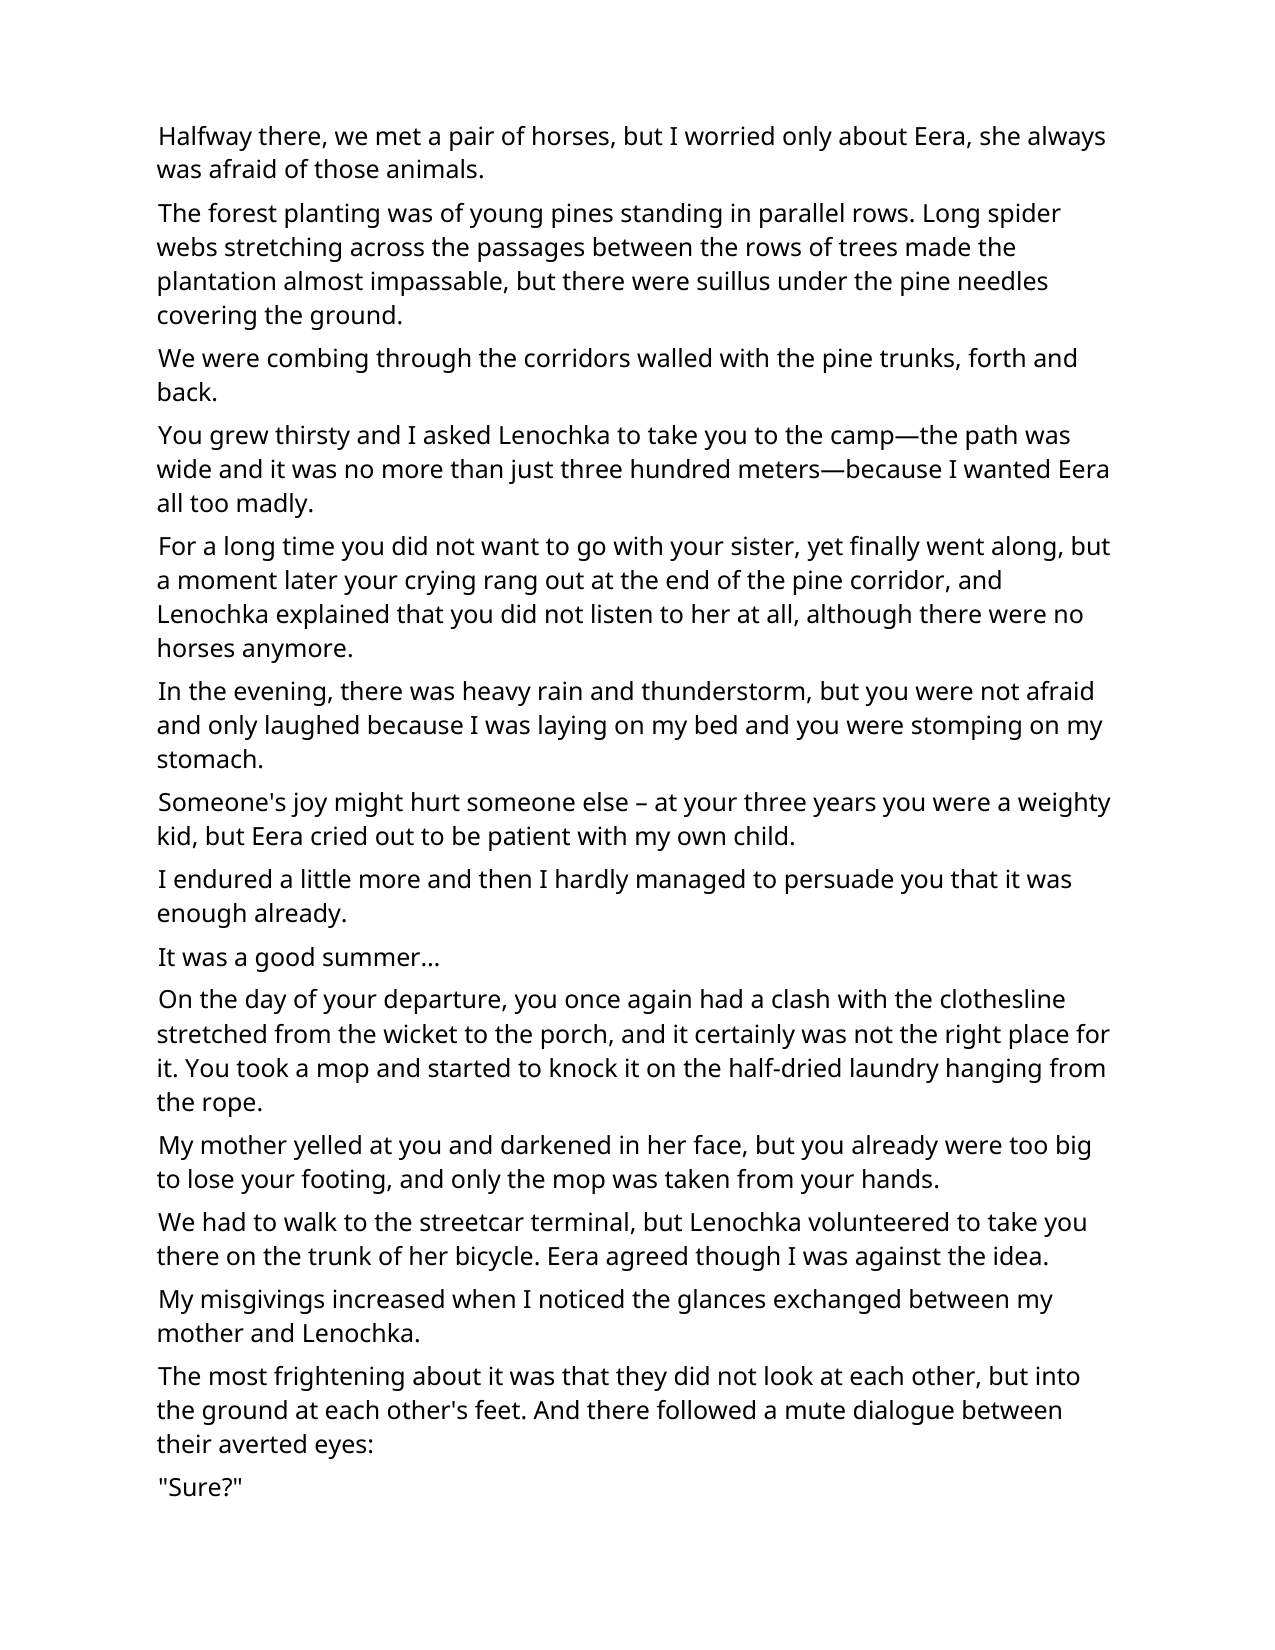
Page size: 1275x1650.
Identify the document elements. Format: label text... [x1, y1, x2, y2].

text I endured a little more and then I hardly managed to persuade you that it was enough already. [156, 862, 1118, 930]
text My misgivings increased when I noticed the glances exchanged between my mother and Lenochka. [156, 1282, 1118, 1350]
text Halfway there, we met a pair of horses, but I worried only about Eera, she always was afraid of those animals. [156, 118, 1118, 186]
text On the day of your departure, you once again had a clash with the clothesline stretched from the wicket to the porch, and it certainly was not the right place for it. You took a mop and started to knock it on the half-dried laundry hanging from the rope. [156, 982, 1118, 1118]
text We had to walk to the streetcar terminal, but Lenochka volunteered to take you there on the trunk of her bicycle. Eera agreed though I was against the idea. [156, 1204, 1118, 1273]
text For a long time you did not want to go with your sister, yet finally went along, but a moment later your crying rang out at the end of the pine corridor, and Lenochka explained that you did not listen to her at all, although there were no horses anymore. [156, 529, 1118, 665]
text My mother yelled at you and darkened in her face, but you already were too big to lose your footing, and only the mop was taken from your hands. [156, 1127, 1118, 1196]
text In the evening, there was heavy rain and thunderstorm, but you were not afraid and only laughed because I was laying on my bed and you were stomping on my stomach. [156, 674, 1118, 776]
text The forest planting was of young pines standing in parallel rows. Long spider webs stretching across the passages between the rows of trees made the plantation almost impassable, but there were suillus under the pine needles covering the ground. [156, 195, 1118, 331]
text It was a good summer… [156, 939, 1118, 973]
text "Sure?" [156, 1470, 1118, 1504]
text You grew thirsty and I asked Lenochka to take you to the camp—the path was wide and it was no more than just three hundred meters—because I wanted Eera all too madly. [156, 417, 1118, 520]
text Someone's joy might hurt someone else – at your three years you were a weighty kid, but Eera cried out to be patient with my own child. [156, 785, 1118, 853]
text We were combing through the corridors walled with the pine trunks, forth and back. [156, 340, 1118, 408]
text The most frightening about it was that they did not look at each other, but into the ground at each other's feet. And there followed a mute dialogue between their averted eyes: [156, 1359, 1118, 1461]
